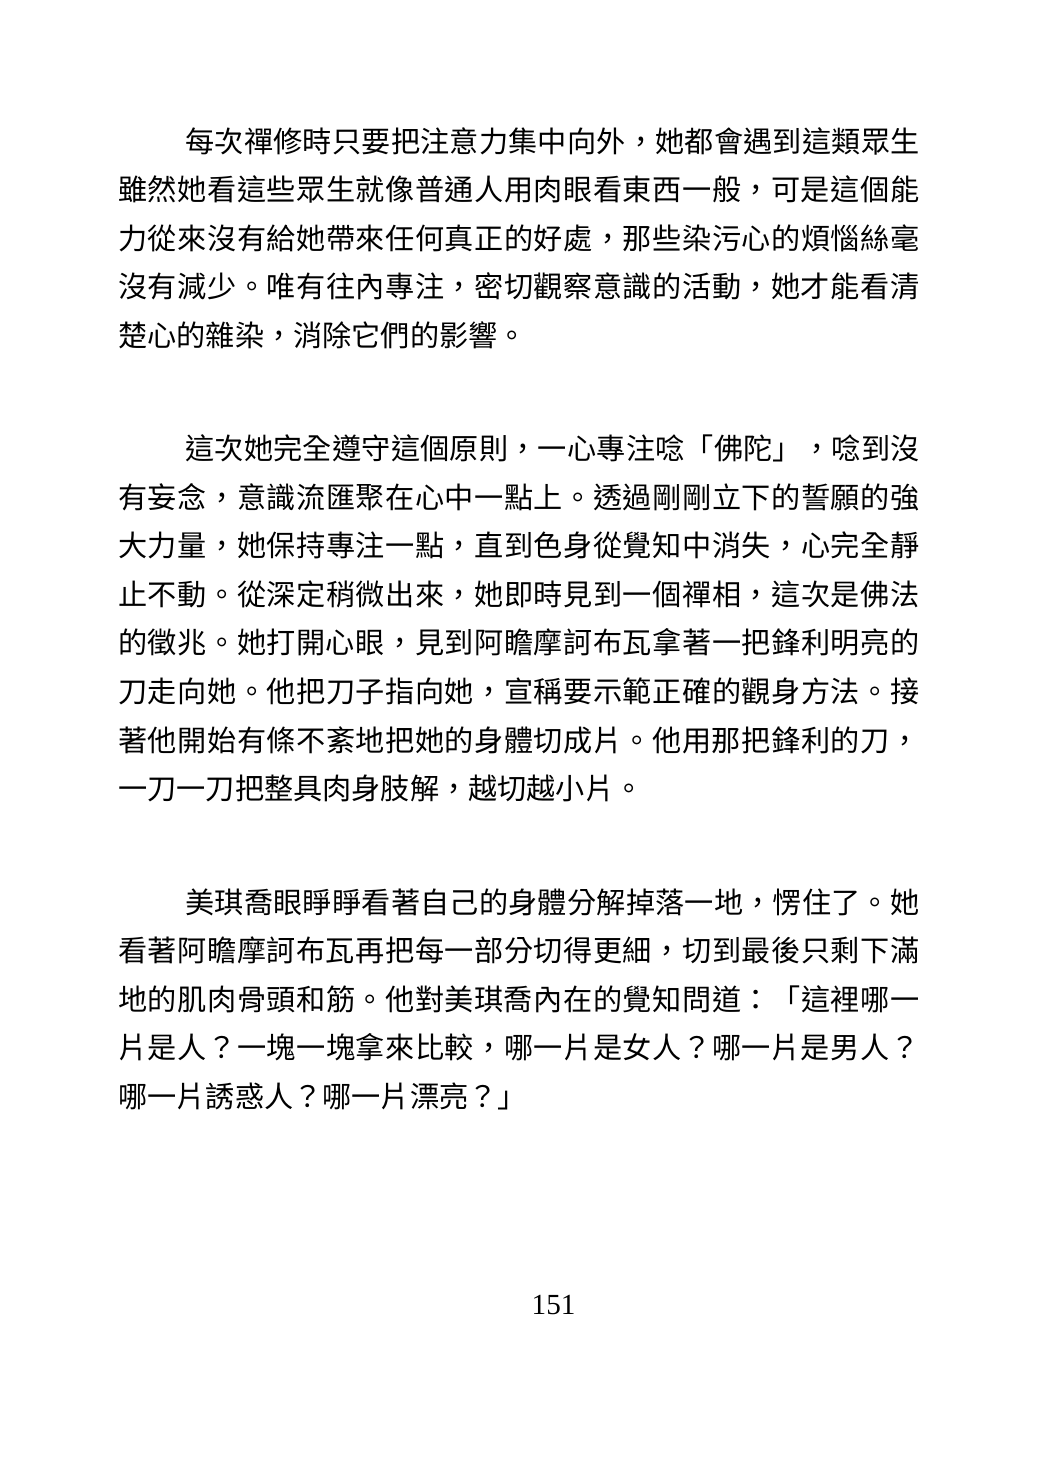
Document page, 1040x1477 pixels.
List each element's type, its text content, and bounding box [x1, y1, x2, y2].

text 每次禪修時只要把注意力集中向外，她都會遇到這類眾生。雖然她看這些眾生就像普通人用肉眼看東西一般，可是這個能力從來沒有給她帶來任何真正的好處，那些染污心的煩惱絲毫沒有減少。唯有往內專注，密切觀察意識的活動，她才能看清楚心的雜染，消除它們的影響。 [118, 118, 921, 354]
text 這次她完全遵守這個原則，一心專注唸「佛陀」，唸到沒有妄念，意識流匯聚在心中一點上。透過剛剛立下的誓願的強大力量，她保持專注一點，直到色身從覺知中消失，心完全靜止不動。從深定稍微出來，她即時見到一個禪相，這次是佛法的徵兆。她打開心眼，見到阿瞻摩訶布瓦拿著一把鋒利明亮的刀走向她。他把刀子指向她，宣稱要示範正確的觀身方法。接著他開始有條不紊地把她的身體切成片。他用那把鋒利的刀，一刀一刀把整具肉身肢解，越切越小片。 [118, 426, 921, 808]
text 美琪喬眼睜睜看著自己的身體分解掉落一地，愣住了。她看著阿瞻摩訶布瓦再把每一部分切得更細，切到最後只剩下滿地的肌肉骨頭和筋。他對美琪喬內在的覺知問道：「這裡哪一片是人？一塊一塊拿來比較，哪一片是女人？哪一片是男人？哪一片誘惑人？哪一片漂亮？」 [118, 879, 921, 1116]
